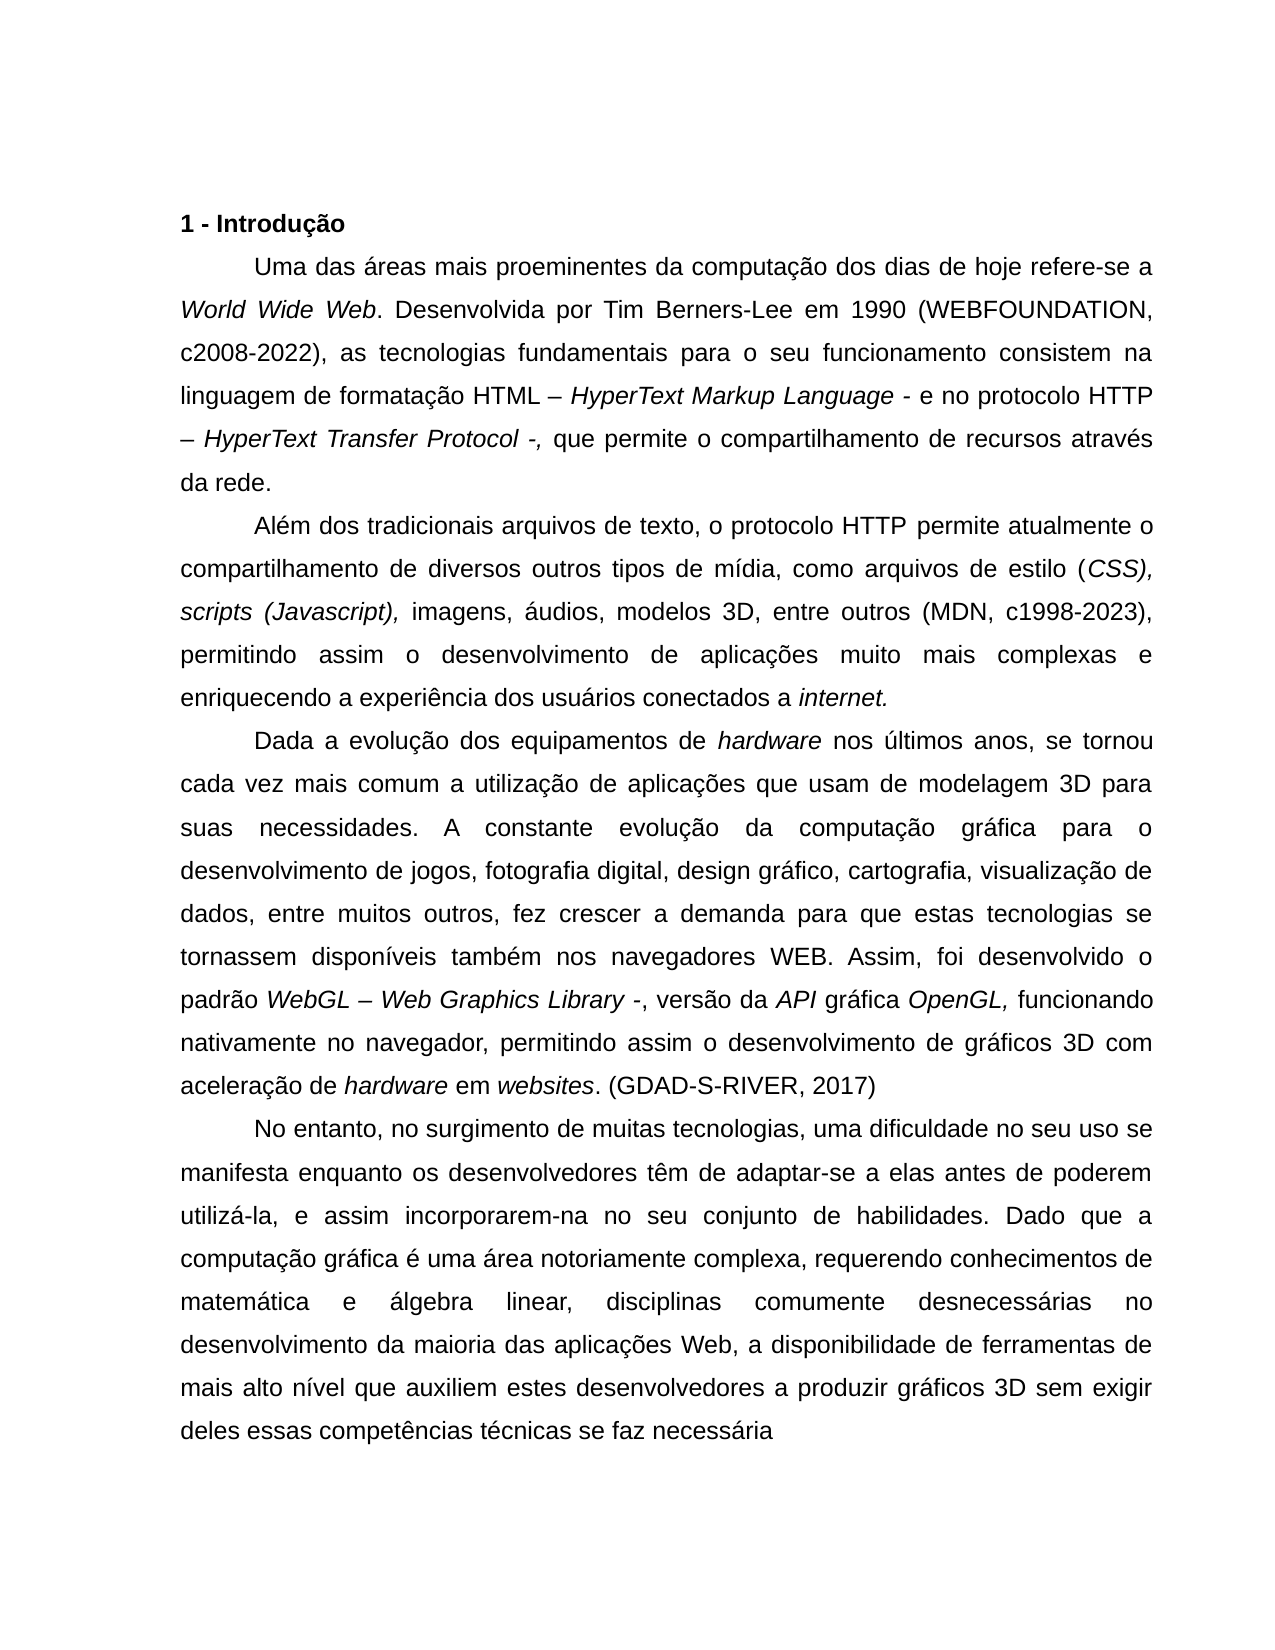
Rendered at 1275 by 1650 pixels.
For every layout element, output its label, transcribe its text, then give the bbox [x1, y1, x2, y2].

text Além dos tradicionais arquivos de texto, o protocolo HTTP permite atualmente o compartilhamento de diversos outros tipos de mídia, como arquivos de estilo (CSS), scripts (Javascript), imagens, áudios, modelos 3D, entre outros (MDN, c1998-2023), permitindo assim o desenvolvimento de aplicações muito mais complexas e enriquecendo a experiência dos usuários conectados a internet. [180, 511, 1154, 712]
subtitle 1 - Introdução [180, 209, 1154, 238]
text Uma das áreas mais proeminentes da computação dos dias de hoje refere-se a World Wide Web. Desenvolvida por Tim Berners-Lee em 1990 (WEBFOUNDATION, c2008-2022), as tecnologias fundamentais para o seu funcionamento consistem na linguagem de formatação HTML – HyperText Markup Language - e no protocolo HTTP – HyperText Transfer Protocol -, que permite o compartilhamento de recursos através da rede. [180, 252, 1154, 496]
text No entanto, no surgimento de muitas tecnologias, uma dificuldade no seu uso se manifesta enquanto os desenvolvedores têm de adaptar-se a elas antes de poderem utilizá-la, e assim incorporarem-na no seu conjunto de habilidades. Dado que a computação gráfica é uma área notoriamente complexa, requerendo conhecimentos de matemática e álgebra linear, disciplinas comumente desnecessárias no desenvolvimento da maioria das aplicações Web, a disponibilidade de ferramentas de mais alto nível que auxiliem estes desenvolvedores a produzir gráficos 3D sem exigir deles essas competências técnicas se faz necessária [180, 1114, 1154, 1445]
text Dada a evolução dos equipamentos de hardware nos últimos anos, se tornou cada vez mais comum a utilização de aplicações que usam de modelagem 3D para suas necessidades. A constante evolução da computação gráfica para o desenvolvimento de jogos, fotografia digital, design gráfico, cartografia, visualização de dados, entre muitos outros, fez crescer a demanda para que estas tecnologias se tornassem disponíveis também nos navegadores WEB. Assim, foi desenvolvido o padrão WebGL – Web Graphics Library -, versão da API gráfica OpenGL, funcionando nativamente no navegador, permitindo assim o desenvolvimento de gráficos 3D com aceleração de hardware em websites. (GDAD-S-RIVER, 2017) [180, 726, 1154, 1100]
